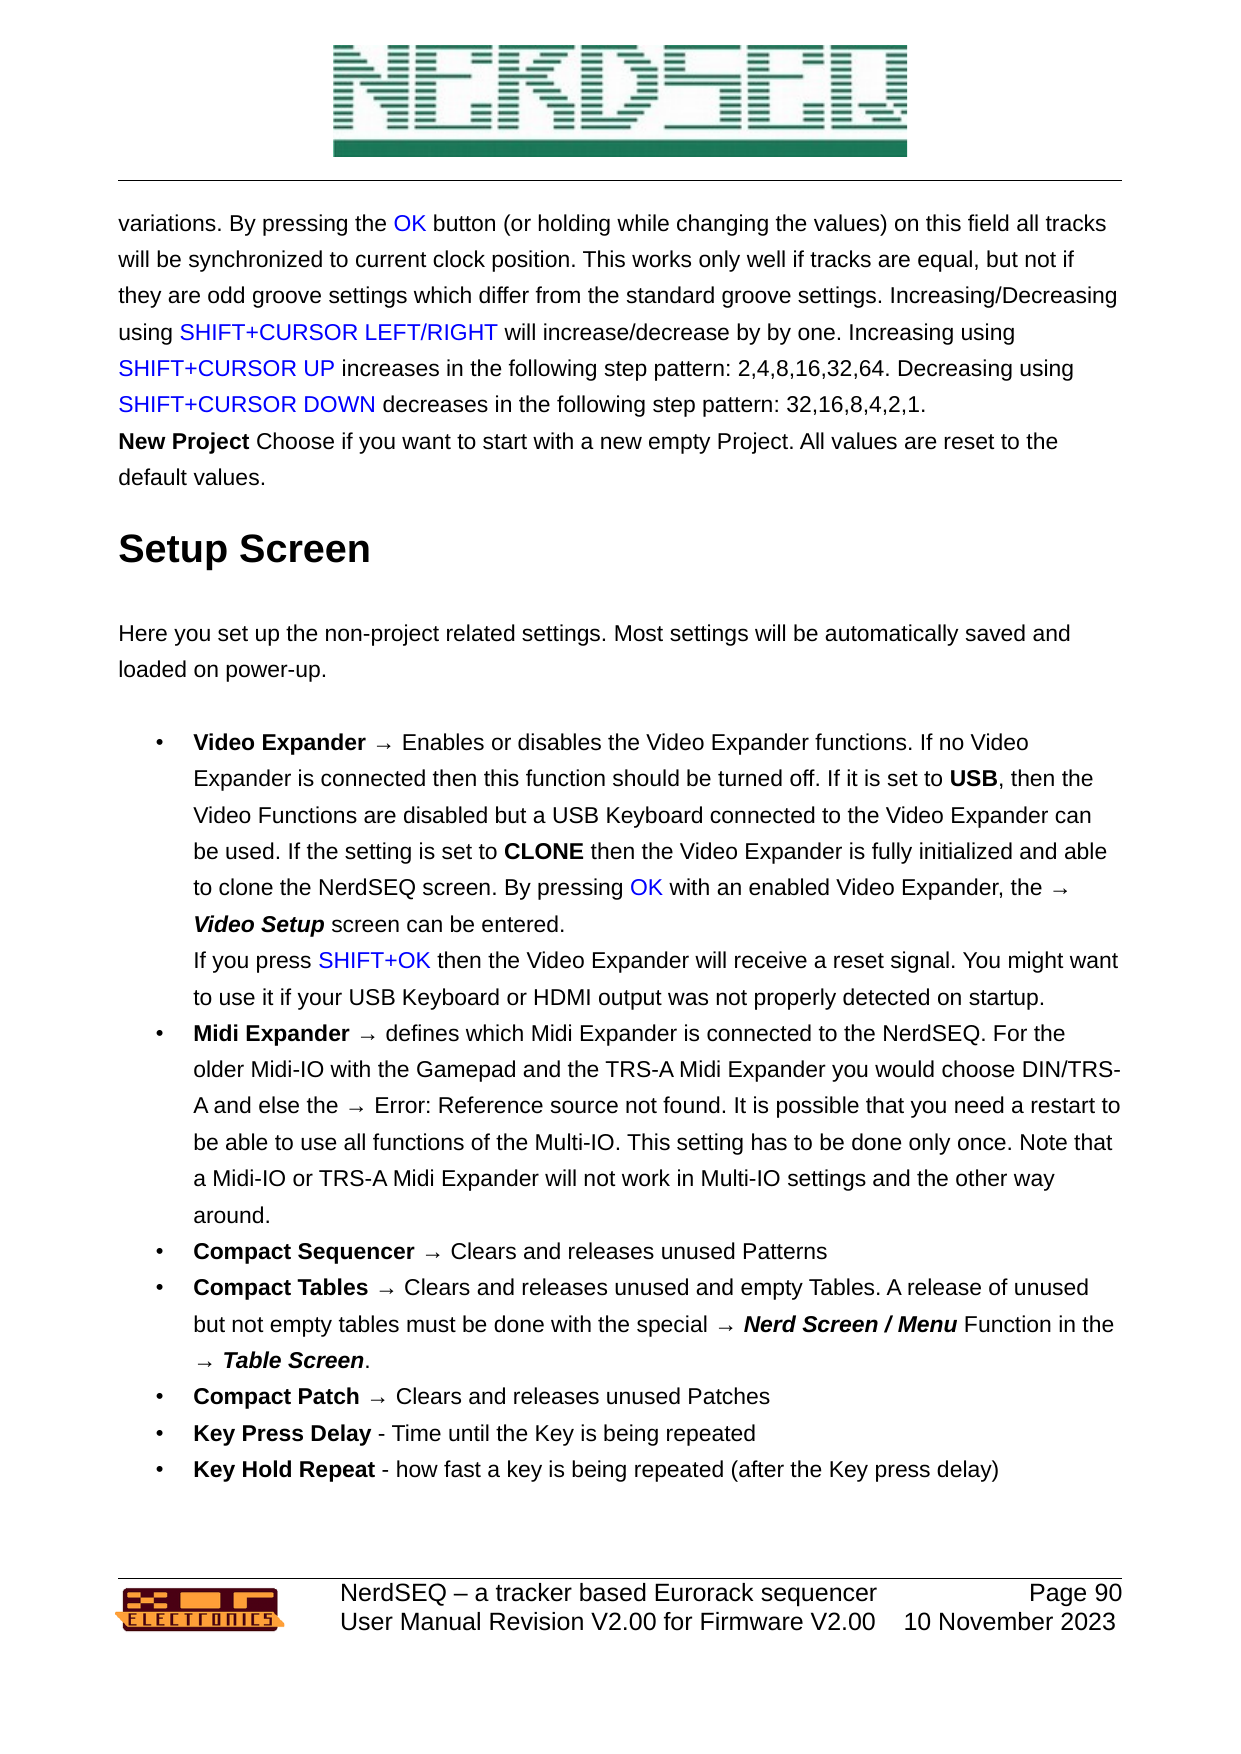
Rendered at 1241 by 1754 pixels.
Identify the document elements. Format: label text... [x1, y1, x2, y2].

picture [333, 45, 908, 157]
text variations. By pressing the OK button (or holding while changing the values) on this field all tracks will be synchronized to current clock position. This works only well if tracks are equal, but not if they are odd groove settings which differ from the standard groove settings. Increasing/Decreasing using SHIFT+CURSOR LEFT/RIGHT will increase/decrease by by one. Increasing using SHIFT+CURSOR UP increases in the following step pattern: 2,4,8,16,32,64. Decreasing using SHIFT+CURSOR DOWN decreases in the following step pattern: 32,16,8,4,2,1. [118, 209, 1122, 418]
list Video Expander → Enables or disables the Video Expander functions. If no Video Expander is connected then this function should be turned off. If it is set to USB, then the Video Functions are disabled but a USB Keyboard connected to the Video Expander can be used. If the setting is set to CLONE then the Video Expander is fully initialized and able to clone the NerdSEQ screen. By pressing OK with an enabled Video Expander, the → Video Setup screen can be entered. [156, 729, 1122, 937]
picture [115, 1584, 285, 1634]
list Key Hold Repeat - how fast a key is being repeated (after the Key press delay) [156, 1456, 1122, 1482]
list Compact Tables → Clears and releases unused and empty Tables. A release of unused but not empty tables must be done with the special → Nerd Screen / Menu Function in the → Table Screen. [156, 1274, 1122, 1373]
list If you press SHIFT+OK then the Video Expander will receive a reset signal. You might want to use it if your USB Keyboard or HDMI output was not properly detected on startup. [156, 947, 1122, 1010]
subtitle Setup Screen [118, 525, 1122, 571]
text Here you set up the non-project related settings. Most settings will be automatically saved and loaded on power-up. [118, 620, 1122, 683]
text New Project Choose if you want to start with a new empty Project. All values are reset to the default values. [118, 428, 1122, 490]
list Midi Expander → defines which Midi Expander is connected to the NerdSEQ. For the older Midi-IO with the Gamepad and the TRS-A Midi Expander you would choose DIN/TRS-A and else the → Error: Reference source not found. It is possible that you need a restart to be able to use all functions of the Multi-IO. This setting has to be done only once. Note that a Midi-IO or TRS-A Midi Expander will not work in Multi-IO settings and the other way around. [156, 1020, 1122, 1228]
list Compact Sequencer → Clears and releases unused Patterns [156, 1238, 1122, 1264]
list Key Press Delay - Time until the Key is being repeated [156, 1420, 1122, 1446]
list Compact Patch → Clears and releases unused Patches [156, 1383, 1122, 1410]
